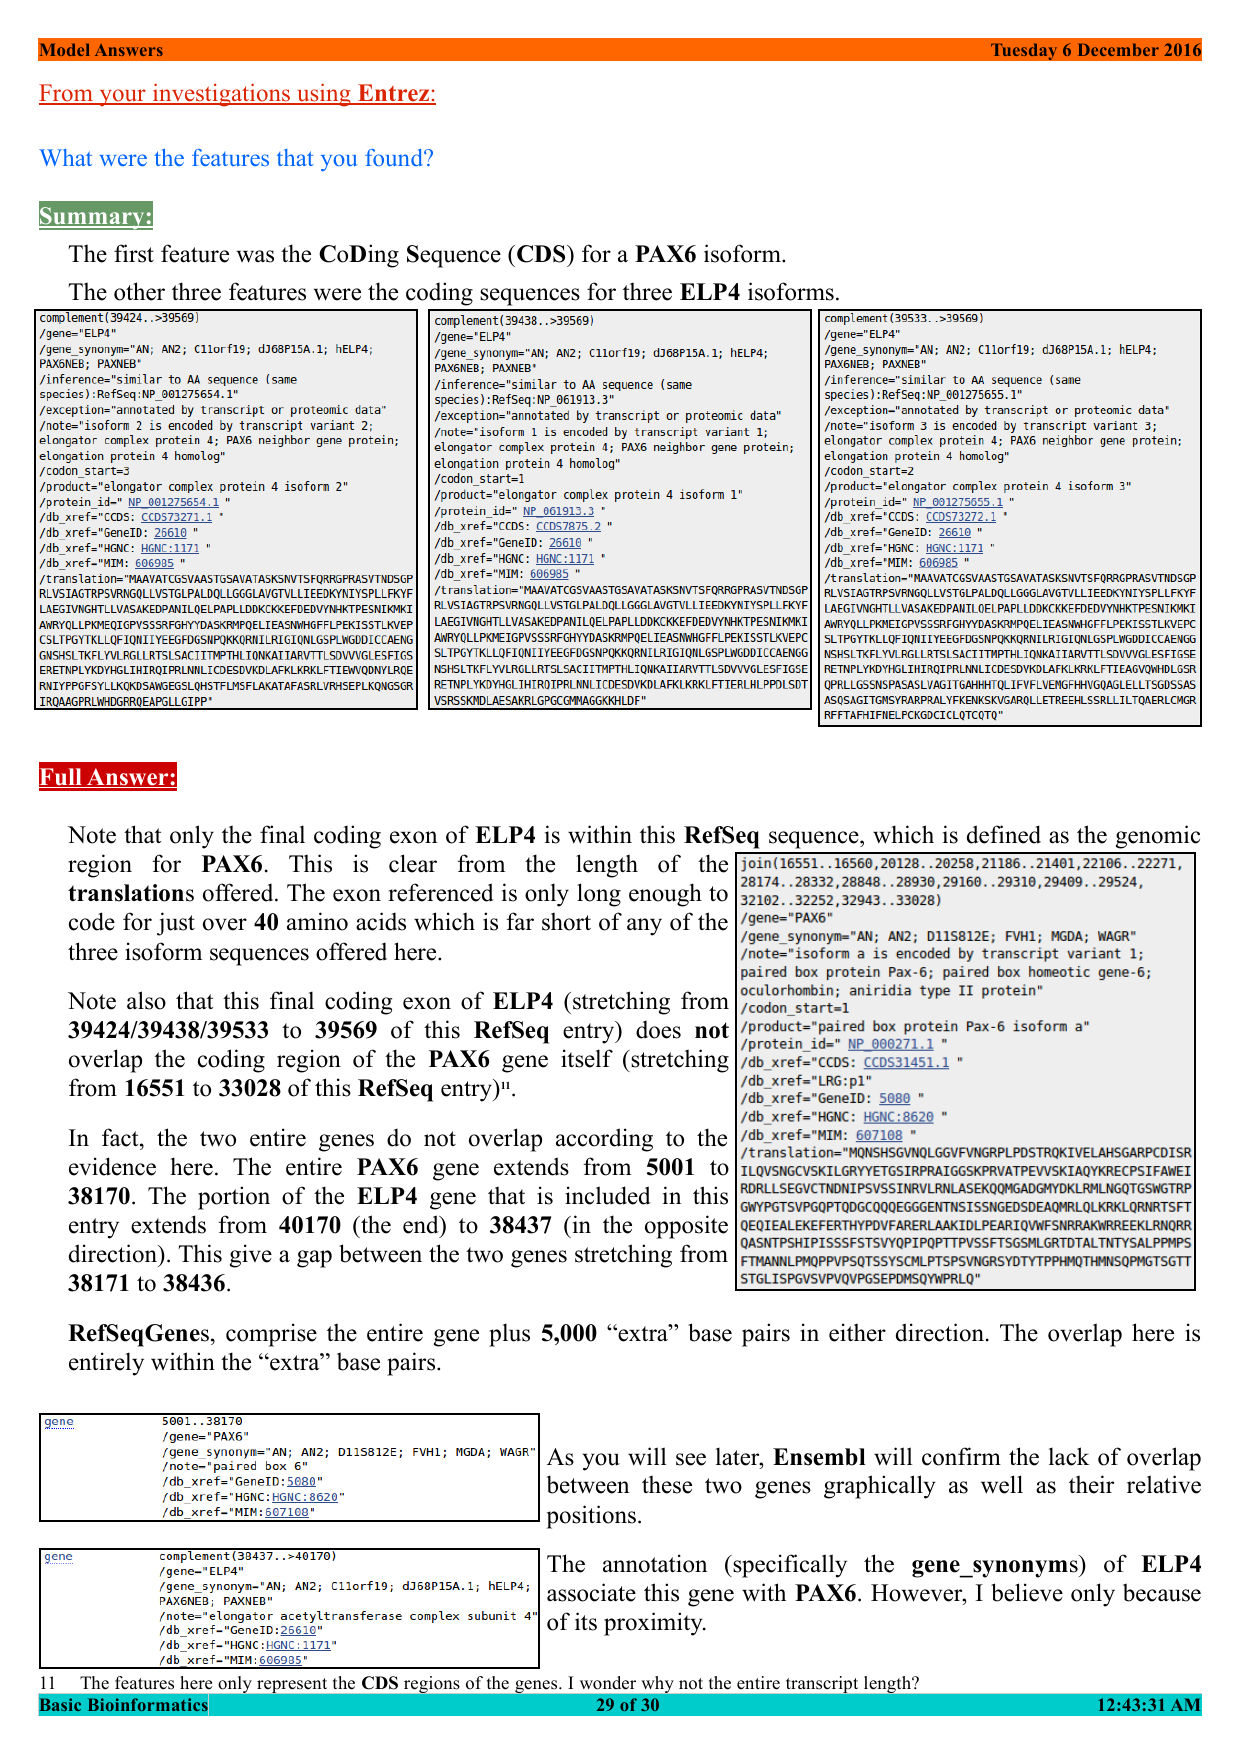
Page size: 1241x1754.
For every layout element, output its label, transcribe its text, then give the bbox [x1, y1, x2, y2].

picture [36, 311, 416, 708]
text From your investigations using Entrez: [38, 78, 1202, 107]
text In fact, the two entire genes do not overlap according to the evidence here. The entire PAX6 gene extends from 5001 to 38170. The portion of the ELP4 gene that is included in this entry extends from 40170 (the end) to 38437 (in the opposite direction). This give a gap between the two genes stretching from 38171 to 38436. [68, 1123, 1202, 1297]
picture [41, 1415, 538, 1520]
picture [41, 1550, 538, 1667]
text The first feature was the CoDing Sequence (CDS) for a PAX6 isoform. [68, 239, 1202, 268]
text As you will see later, Ensembl will confirm the lack of overlap between these two genes graphically as well as their relative positions. [38, 1441, 1202, 1528]
text The annotation (specifically the gene_synonyms) of ELP4 associate this gene with PAX6. However, I believe only because of its proximity. [540, 1549, 1202, 1636]
picture [820, 311, 1200, 725]
text Note that only the final coding exon of ELP4 is within this RefSeq sequence, which is defined as the genomic region for PAX6. This is clear from the length of the translations offered. The exon referenced is only long enough to code for just over 40 amino acids which is far short of any of the three isoform sequences offered here. [68, 820, 1202, 965]
text The features here only represent the CDS regions of the genes. I wonder why not the entire transcript length? [38, 1671, 1202, 1693]
text What were the features that you found? [38, 143, 1202, 172]
picture [430, 311, 810, 708]
text The other three features were the coding sequences for three ELP4 isoforms. [68, 277, 1202, 306]
picture [737, 854, 1194, 1289]
text Full Answer: [38, 762, 1202, 791]
text RefSeqGenes, comprise the entire gene plus 5,000 “extra” base pairs in either direction. The overlap here is entirely within the “extra” base pairs. [68, 1318, 1202, 1376]
text Summary: [38, 201, 1202, 230]
text Note also that this final coding exon of ELP4 (stretching from 39424/39438/39533 to 39569 of this RefSeq entry) does not overlap the coding region of the PAX6 gene itself (stretching from 16551 to 33028 of this RefSeq entry). [68, 986, 735, 1102]
